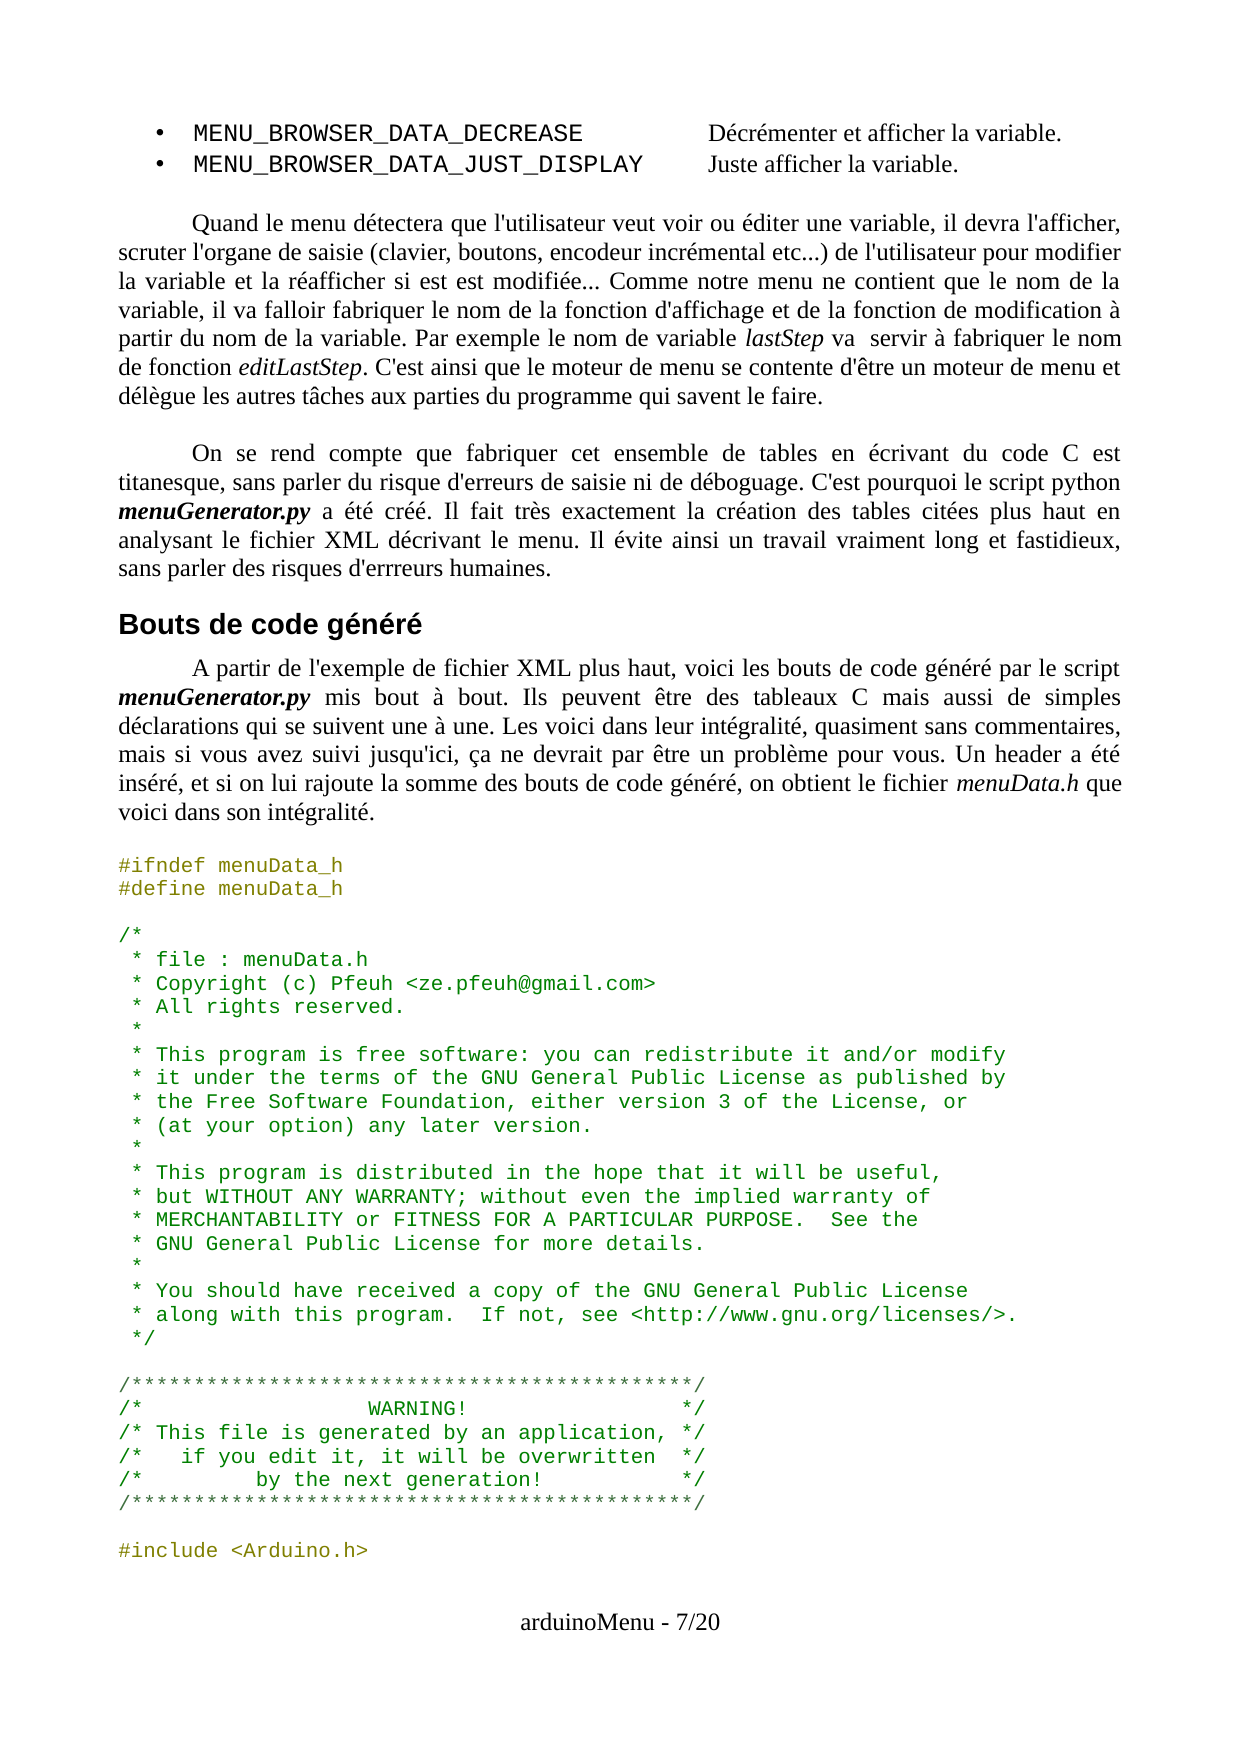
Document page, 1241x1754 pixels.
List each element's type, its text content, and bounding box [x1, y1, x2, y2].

text * (at your option) any later version. [118, 1115, 1122, 1138]
text * but WITHOUT ANY WARRANTY; without even the implied warranty of [118, 1186, 1122, 1209]
text * along with this program. If not, see <http://www.gnu.org/licenses/>. [118, 1304, 1122, 1327]
text * the Free Software Foundation, either version 3 of the License, or [118, 1091, 1122, 1115]
text * All rights reserved. [118, 996, 1122, 1020]
text On se rend compte que fabriquer cet ensemble de tables en écrivant du code C est titanesque, sans parler du risque d'erreurs de saisie ni de déboguage. C'est pourquoi le script python menuGenerator.py a été créé. Il fait très exactement la création des tables citées plus haut en analysant le fichier XML décrivant le menu. Il évite ainsi un travail vraiment long et fastidieux, sans parler des risques d'errreurs humaines. [118, 438, 1122, 582]
text * You should have received a copy of the GNU General Public License [118, 1280, 1122, 1304]
text A partir de l'exemple de fichier XML plus haut, voici les bouts de code généré par le script menuGenerator.py mis bout à bout. Ils peuvent être des tableaux C mais aussi de simples déclarations qui se suivent une à une. Les voici dans leur intégralité, quasiment sans commentaires, mais si vous avez suivi jusqu'ici, ça ne devrait par être un problème pour vous. Un header a été inséré, et si on lui rajoute la somme des bouts de code généré, on obtient le fichier menuData.h que voici dans son intégralité. [118, 653, 1122, 826]
text #ifndef menuData_h [118, 854, 1122, 878]
text Quand le menu détectera que l'utilisateur veut voir ou éditer une variable, il devra l'afficher, scruter l'organe de saisie (clavier, boutons, encodeur incrémental etc...) de l'utilisateur pour modifier la variable et la réafficher si est est modifiée... Comme notre menu ne contient que le nom de la variable, il va falloir fabriquer le nom de la fonction d'affichage et de la fonction de modification à partir du nom de la variable. Par exemple le nom de variable lastStep va servir à fabriquer le nom de fonction editLastStep. C'est ainsi que le moteur de menu se contente d'être un moteur de menu et délègue les autres tâches aux parties du programme qui savent le faire. [118, 208, 1122, 410]
text /* [118, 926, 1122, 949]
text * [118, 1257, 1122, 1280]
text /*********************************************/ [118, 1493, 1122, 1517]
text /* This file is generated by an application, */ [118, 1422, 1122, 1446]
text * it under the terms of the GNU General Public License as published by [118, 1067, 1122, 1091]
text #include <Arduino.h> [118, 1540, 1122, 1564]
text #define menuData_h [118, 878, 1122, 902]
text * Copyright (c) Pfeuh <ze.pfeuh@gmail.com> [118, 973, 1122, 996]
subtitle Bouts de code généré [118, 607, 1122, 641]
text * [118, 1020, 1122, 1044]
text /*********************************************/ [118, 1375, 1122, 1398]
text /* by the next generation! */ [118, 1469, 1122, 1493]
text * file : menuData.h [118, 949, 1122, 973]
text * [118, 1138, 1122, 1162]
text */ [118, 1327, 1122, 1351]
text /* WARNING! */ [118, 1398, 1122, 1422]
text * MERCHANTABILITY or FITNESS FOR A PARTICULAR PURPOSE. See the [118, 1209, 1122, 1233]
text * This program is free software: you can redistribute it and/or modify [118, 1044, 1122, 1067]
list MENU_BROWSER_DATA_JUST_DISPLAY Juste afficher la variable. [156, 149, 1122, 180]
text * GNU General Public License for more details. [118, 1233, 1122, 1257]
text * This program is distributed in the hope that it will be useful, [118, 1162, 1122, 1186]
list MENU_BROWSER_DATA_DECREASE Décrémenter et afficher la variable. [156, 118, 1122, 149]
text /* if you edit it, it will be overwritten */ [118, 1446, 1122, 1469]
